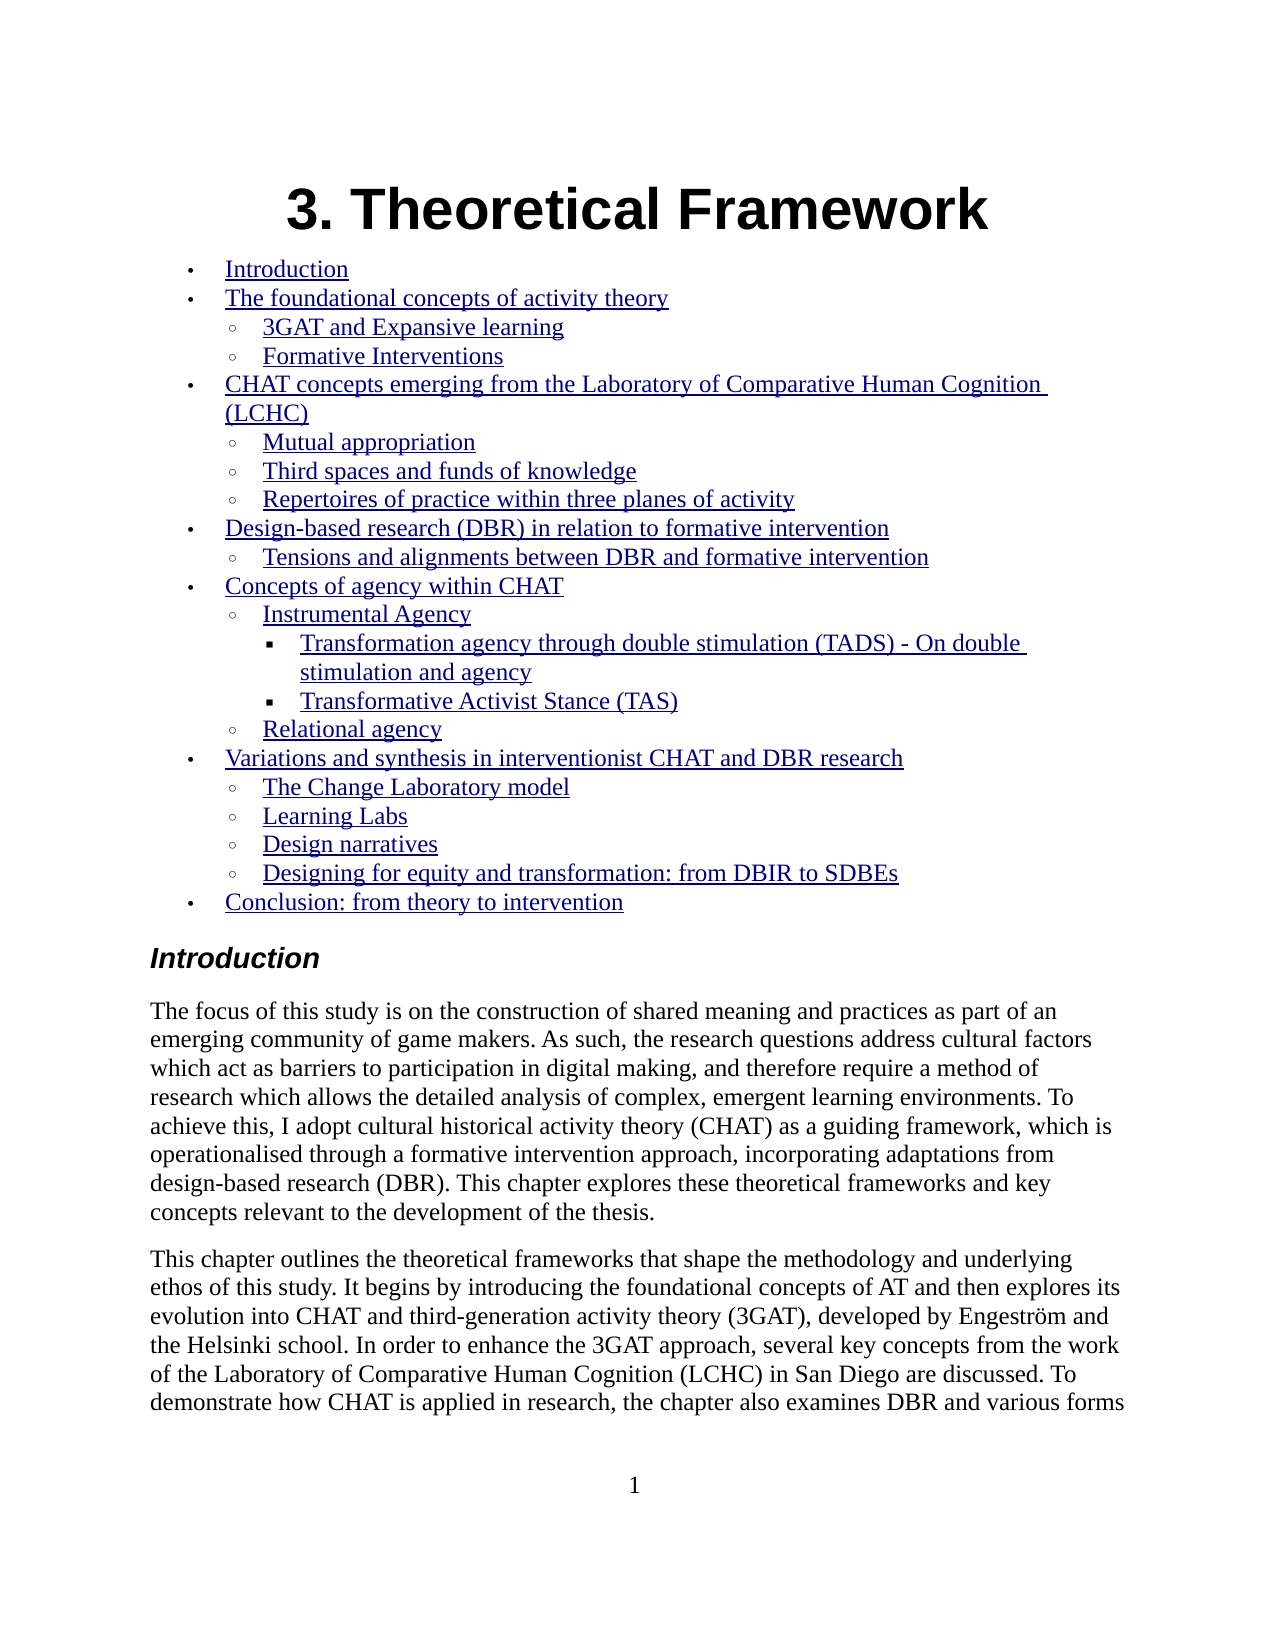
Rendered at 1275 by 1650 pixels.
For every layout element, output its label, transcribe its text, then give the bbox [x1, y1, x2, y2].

list Repertoires of practice within three planes of activity [225, 484, 1125, 513]
list The Change Laboratory model [225, 772, 1125, 801]
list 3GAT and Expansive learning [225, 312, 1125, 341]
list Conclusion: from theory to intervention [187, 887, 1125, 916]
list Third spaces and funds of knowledge [225, 456, 1125, 484]
text This chapter outlines the theoretical frameworks that shape the methodology and underlying ethos of this study. It begins by introducing the foundational concepts of AT and then explores its evolution into CHAT and third-generation activity theory (3GAT), developed by Engeström and the Helsinki school. In order to enhance the 3GAT approach, several key concepts from the work of the Laboratory of Comparative Human Cognition (LCHC) in San Diego are discussed. To demonstrate how CHAT is applied in research, the chapter also examines DBR and various forms [150, 1244, 1125, 1416]
list Design-based research (DBR) in relation to formative intervention [187, 513, 1125, 542]
list Mutual appropriation [225, 427, 1125, 456]
list Designing for equity and transformation: from DBIR to SDBEs [225, 858, 1125, 887]
subtitle Introduction [150, 941, 1125, 974]
list Transformative Activist Stance (TAS) [262, 686, 1125, 714]
list Learning Labs [225, 801, 1125, 829]
text The focus of this study is on the construction of shared meaning and practices as part of an emerging community of game makers. As such, the research questions address cultural factors which act as barriers to participation in digital making, and therefore require a method of research which allows the detailed analysis of complex, emergent learning environments. To achieve this, I adopt cultural historical activity theory (CHAT) as a guiding framework, which is operationalised through a formative intervention approach, incorporating adaptations from design-based research (DBR). This chapter explores these theoretical frameworks and key concepts relevant to the development of the thesis. [150, 996, 1125, 1226]
title 3. Theoretical Framework [150, 175, 1125, 242]
list Tensions and alignments between DBR and formative intervention [225, 542, 1125, 571]
list Concepts of agency within CHAT [187, 571, 1125, 599]
list The foundational concepts of activity theory [187, 283, 1125, 312]
list Relational agency [225, 714, 1125, 743]
list Instrumental Agency [225, 599, 1125, 628]
list Variations and synthesis in interventionist CHAT and DBR research [187, 743, 1125, 772]
list Design narratives [225, 829, 1125, 858]
list Transformation agency through double stimulation (TADS) - On double stimulation and agency [262, 628, 1125, 686]
list Formative Interventions [225, 341, 1125, 369]
list Introduction [187, 254, 1125, 283]
list CHAT concepts emerging from the Laboratory of Comparative Human Cognition (LCHC) [187, 369, 1125, 427]
